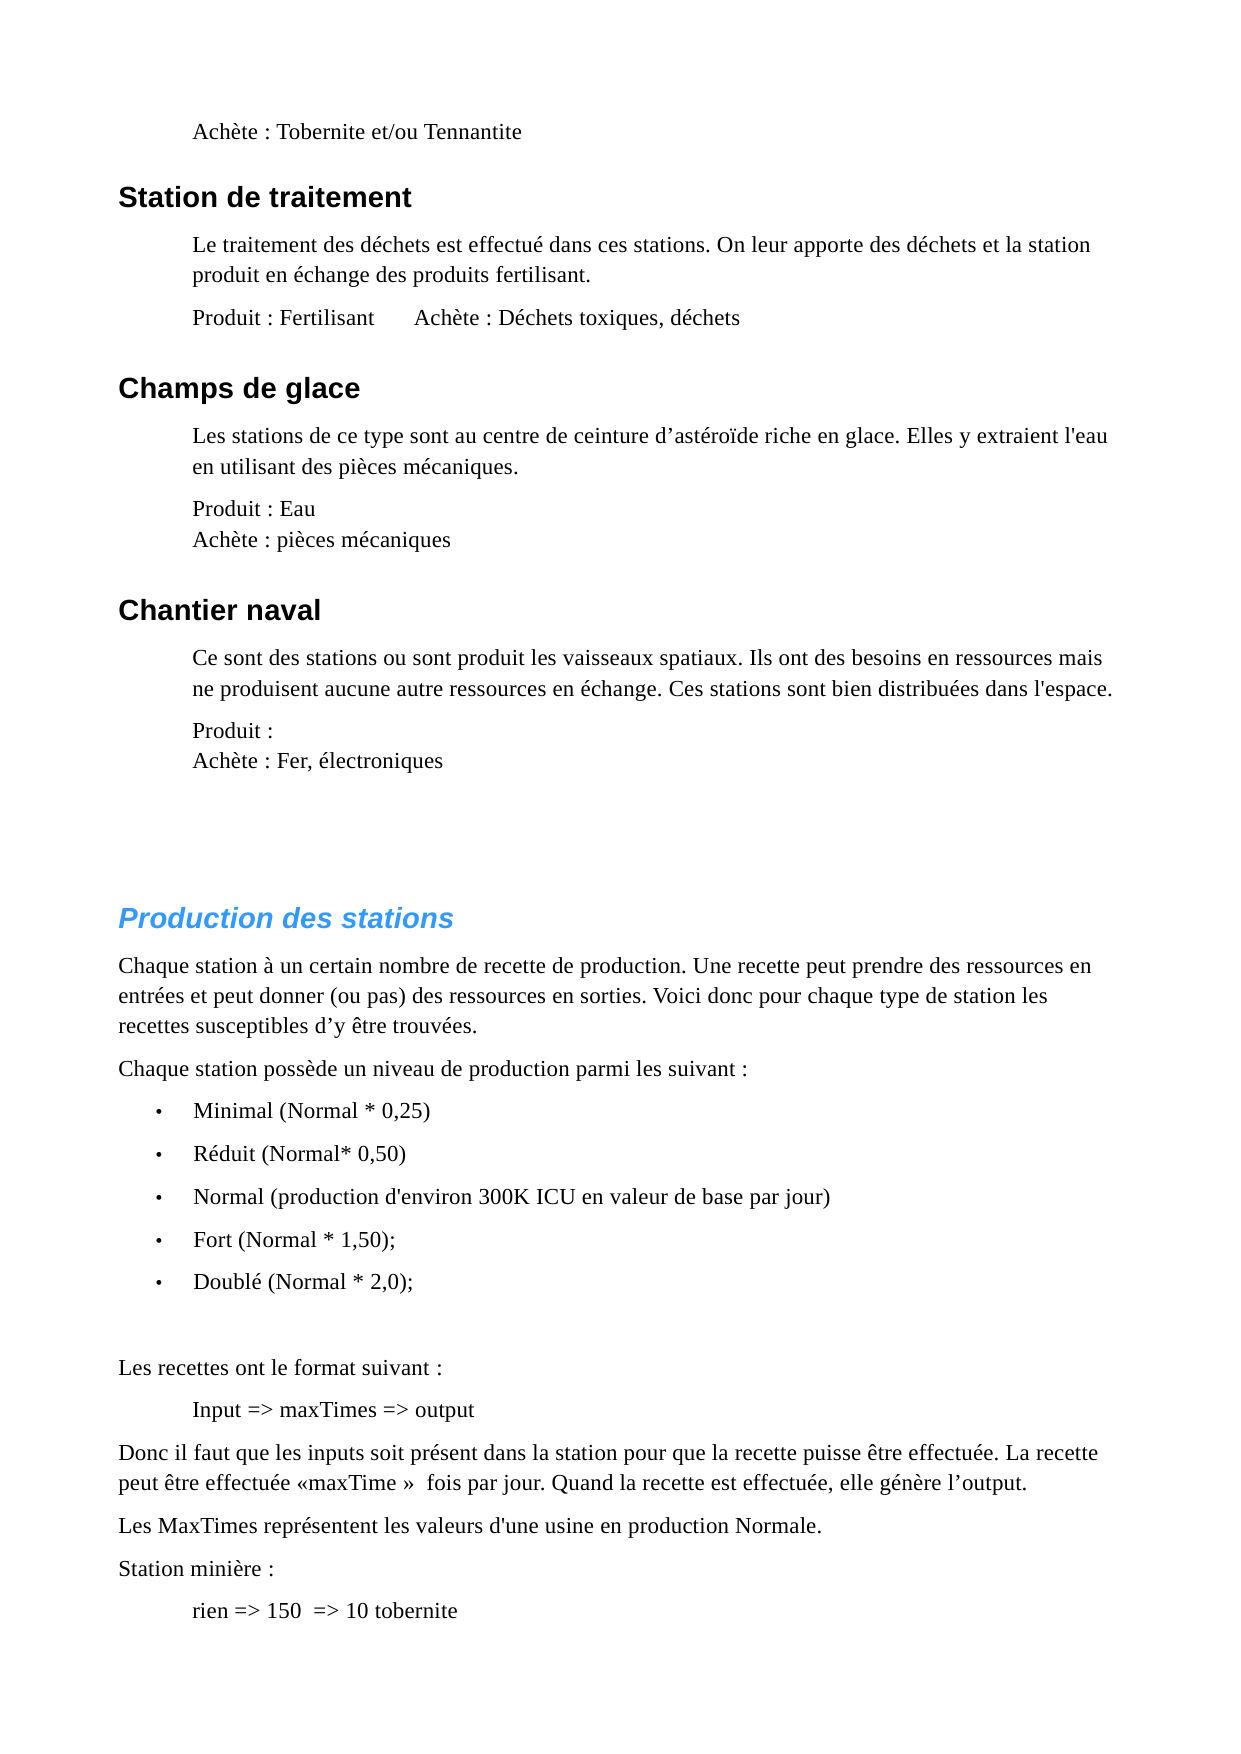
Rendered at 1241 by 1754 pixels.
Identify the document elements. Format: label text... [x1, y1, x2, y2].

text Input => maxTimes => output [118, 1396, 1122, 1423]
text Les stations de ce type sont au centre de ceinture d’astéroïde riche en glace. Elles y extraient l'eau en utilisant des pièces mécaniques. [192, 422, 1122, 479]
text Produit : Achète : Fer, électroniques [118, 717, 1122, 774]
text Ce sont des stations ou sont produit les vaisseaux spatiaux. Ils ont des besoins en ressources mais ne produisent aucune autre ressources en échange. Ces stations sont bien distribuées dans l'espace. [192, 644, 1122, 701]
text Le traitement des déchets est effectué dans ces stations. On leur apporte des déchets et la station produit en échange des produits fertilisant. [192, 231, 1122, 287]
subtitle Chantier naval [118, 593, 1122, 627]
text Produit : Eau Achète : pièces mécaniques [118, 495, 1122, 552]
text rien => 150 => 10 tobernite [118, 1597, 1122, 1624]
text Donc il faut que les inputs soit présent dans la station pour que la recette puisse être effectuée. La recette peut être effectuée «maxTime » fois par jour. Quand la recette est effectuée, elle génère l’output. [118, 1439, 1122, 1496]
list Normal (production d'environ 300K ICU en valeur de base par jour) [156, 1183, 1122, 1209]
text Les MaxTimes représentent les valeurs d'une usine en production Normale. [118, 1512, 1122, 1538]
text Achète : Tobernite et/ou Tennantite [118, 118, 1122, 144]
list Minimal (Normal * 0,25) [156, 1097, 1122, 1124]
subtitle Champs de glace [118, 371, 1122, 405]
subtitle Station de traitement [118, 180, 1122, 213]
subtitle Production des stations [118, 901, 1122, 934]
text Chaque station à un certain nombre de recette de production. Une recette peut prendre des ressources en entrées et peut donner (ou pas) des ressources en sorties. Voici donc pour chaque type de station les recettes susceptibles d’y être trouvées. [118, 952, 1122, 1038]
list Réduit (Normal* 0,50) [156, 1140, 1122, 1167]
list Fort (Normal * 1,50); [156, 1226, 1122, 1252]
text Les recettes ont le format suivant : [118, 1354, 1122, 1380]
text Station minière : [118, 1555, 1122, 1581]
text Produit : Fertilisant Achète : Déchets toxiques, déchets [118, 304, 1122, 330]
list Doublé (Normal * 2,0); [156, 1268, 1122, 1295]
text Chaque station possède un niveau de production parmi les suivant : [118, 1055, 1122, 1081]
